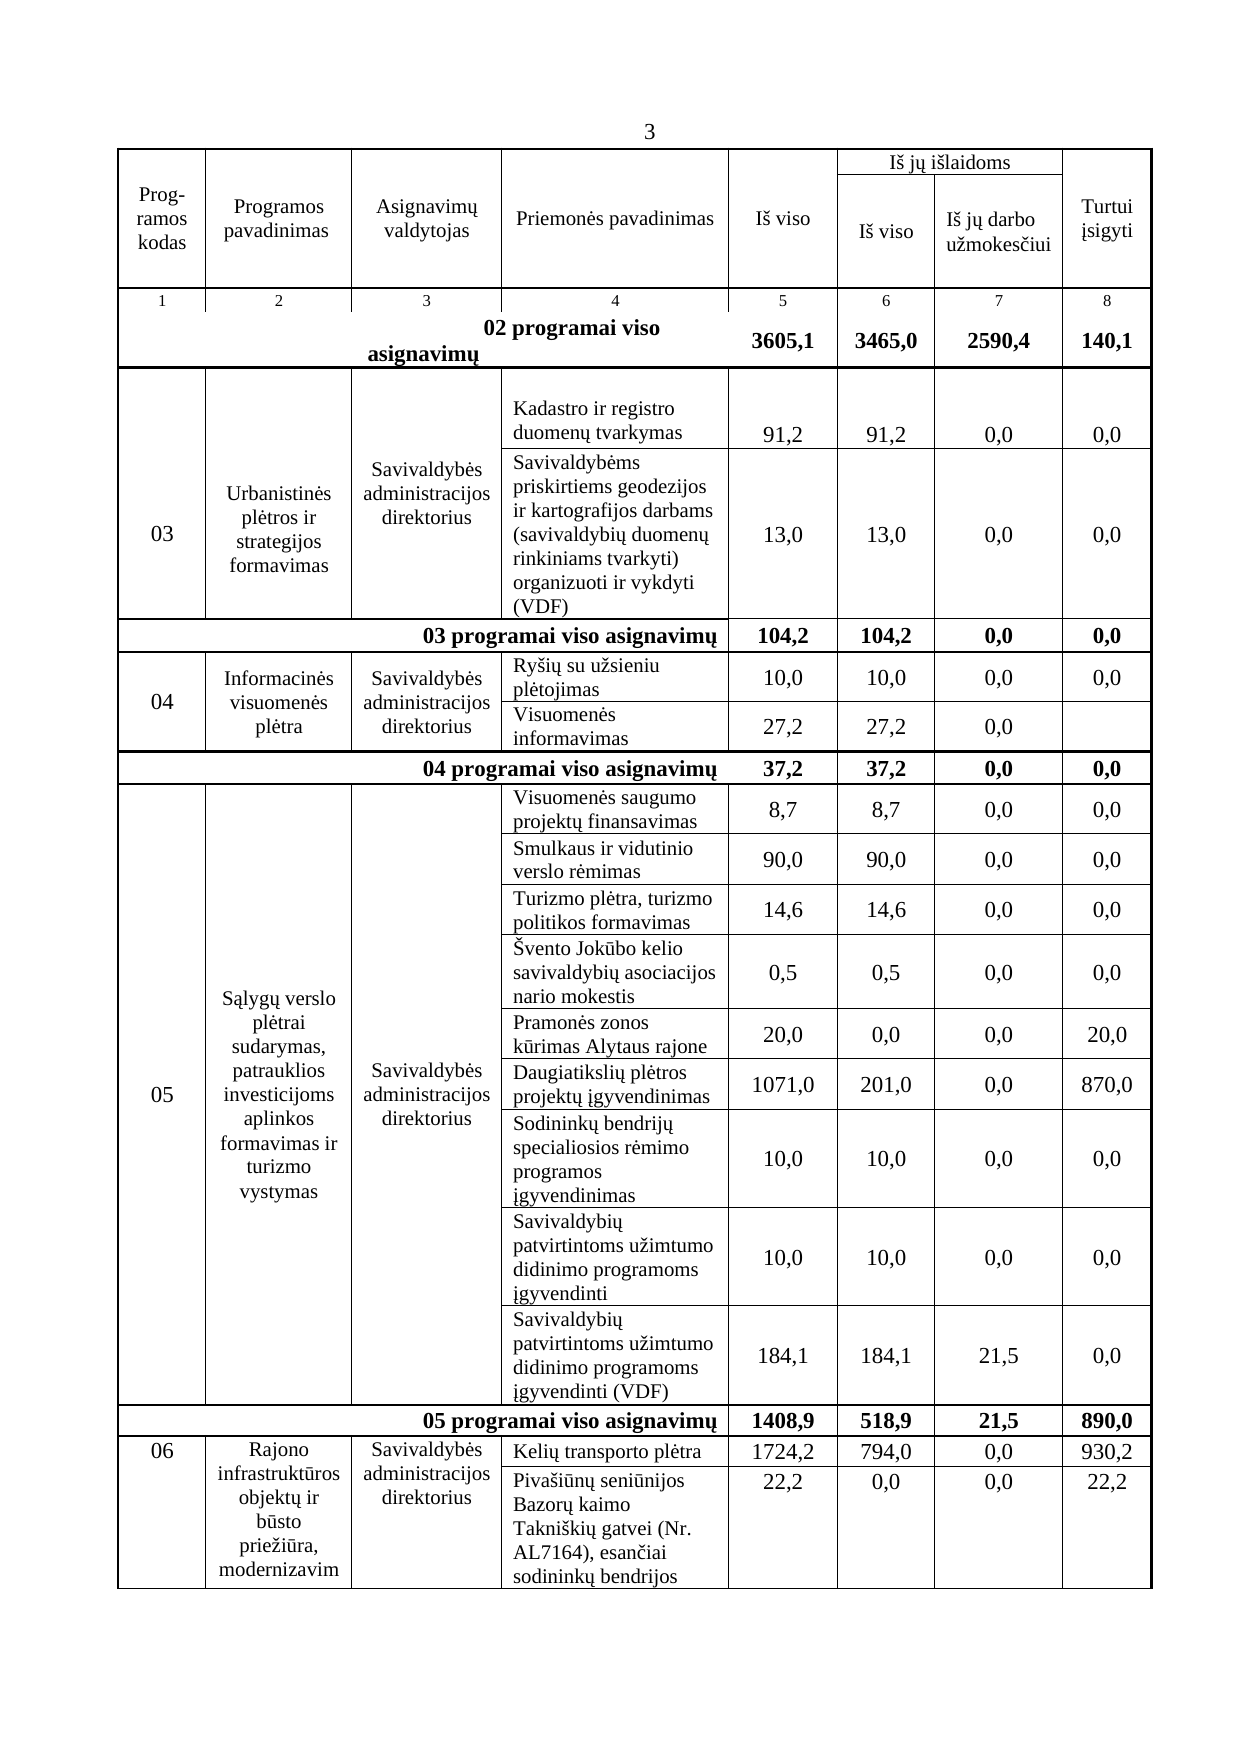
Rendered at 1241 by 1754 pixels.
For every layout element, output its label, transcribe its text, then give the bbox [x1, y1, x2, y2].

table_cell 0,0 [1063, 753, 1150, 783]
table_cell 0,0 [935, 702, 1062, 750]
table_cell 0,5 [838, 935, 934, 1008]
table_cell Ryšių su užsieniu plėtojimas [502, 653, 728, 701]
table_cell [1063, 702, 1150, 750]
table_cell 890,0 [1063, 1406, 1150, 1435]
table_cell 03 programai viso asignavimų [119, 620, 728, 651]
table_cell Pramonės zonos kūrimas Alytaus rajone [502, 1009, 728, 1058]
table_cell Savivaldybių patvirtintoms užimtumo didinimo programoms įgyvendinti (VDF) [502, 1306, 728, 1403]
table_cell 1724,2 [729, 1437, 837, 1466]
table_cell 3 [352, 289, 501, 312]
table_cell 0,0 [1063, 785, 1150, 833]
table_cell 0,0 [935, 653, 1062, 701]
table_cell 794,0 [838, 1437, 934, 1466]
table_cell Savivaldybės administracijos direktorius [352, 369, 501, 618]
table_cell 0,0 [1063, 834, 1150, 883]
table_header Programos pavadinimas [206, 150, 351, 287]
table_header Iš jų išlaidoms [838, 150, 1062, 174]
table_cell 05 programai viso asignavimų [119, 1406, 728, 1435]
table_cell 0,0 [1063, 653, 1150, 701]
table_cell 8,7 [838, 785, 934, 833]
table_cell Rajono infrastruktūros objektų ir būsto priežiūra, modernizavim [206, 1437, 351, 1588]
table_cell 0,0 [935, 1467, 1062, 1588]
table_cell Savivaldybės administracijos direktorius [352, 1437, 501, 1588]
table_cell Kadastro ir registro duomenų tvarkymas [502, 369, 728, 448]
table_cell 0,0 [1063, 449, 1150, 618]
table_header Iš viso [729, 150, 837, 287]
table_cell Kelių transporto plėtra [502, 1437, 728, 1466]
table_cell 2590,4 [935, 312, 1062, 366]
table_cell 02 programai viso asignavimų [119, 312, 728, 366]
table_cell 0,0 [935, 1437, 1062, 1466]
table_cell 0,0 [935, 1059, 1062, 1108]
table_cell 14,6 [838, 885, 934, 934]
table_cell Visuomenės informavimas [502, 702, 728, 750]
table_cell 04 programai viso asignavimų [119, 753, 728, 783]
table_cell 201,0 [838, 1059, 934, 1108]
table_cell 13,0 [729, 449, 837, 618]
table_cell 10,0 [729, 653, 837, 701]
table_cell 3605,1 [729, 312, 837, 366]
table_header Prog-ramos kodas [119, 150, 205, 287]
table_cell 10,0 [838, 653, 934, 701]
table_cell 20,0 [729, 1009, 837, 1058]
table_cell 0,0 [935, 619, 1062, 651]
table_cell 518,9 [838, 1406, 934, 1435]
table_cell 04 [119, 653, 205, 750]
table_cell Iš jų darbo užmokesčiui [935, 175, 1062, 287]
table_cell Savivaldybėms priskirtiems geodezijos ir kartografijos darbams (savivaldybių duomenų rinkiniams tvarkyti) organizuoti ir vykdyti (VDF) [502, 449, 728, 618]
table_cell 184,1 [729, 1306, 837, 1403]
table_cell 0,0 [935, 885, 1062, 934]
table_cell 10,0 [729, 1208, 837, 1305]
table_cell 90,0 [838, 834, 934, 883]
table_cell 2 [206, 289, 351, 312]
table_cell 0,0 [935, 369, 1062, 448]
table_header Asignavimų valdytojas [352, 150, 501, 287]
table_cell 0,0 [1063, 1110, 1150, 1207]
table_cell 5 [729, 289, 837, 312]
table_cell 0,0 [935, 785, 1062, 833]
table_cell 22,2 [1063, 1467, 1150, 1588]
table_cell 0,0 [1063, 619, 1150, 651]
table_cell Daugiatikslių plėtros projektų įgyvendinimas [502, 1059, 728, 1108]
table_cell Savivaldybės administracijos direktorius [352, 785, 501, 1403]
table_header Priemonės pavadinimas [502, 150, 728, 287]
table_cell 0,0 [935, 1009, 1062, 1058]
table_cell 37,2 [838, 753, 934, 783]
table_cell Urbanistinės plėtros ir strategijos formavimas [206, 369, 351, 618]
table_cell 0,0 [935, 449, 1062, 618]
table_cell 1071,0 [729, 1059, 837, 1108]
table_cell 27,2 [729, 702, 837, 750]
table_cell 0,0 [1063, 885, 1150, 934]
table_cell 930,2 [1063, 1437, 1150, 1466]
table_cell 104,2 [729, 619, 837, 651]
table_cell 37,2 [729, 753, 837, 783]
table_cell 140,1 [1063, 312, 1150, 366]
table_cell 1408,9 [729, 1406, 837, 1435]
table_cell Informacinės visuomenės plėtra [206, 653, 351, 750]
table_cell Visuomenės saugumo projektų finansavimas [502, 785, 728, 833]
table_cell 7 [935, 289, 1062, 312]
table_cell 0,0 [1063, 369, 1150, 448]
table_cell 06 [119, 1437, 205, 1588]
table_cell Turizmo plėtra, turizmo politikos formavimas [502, 885, 728, 934]
table_cell 0,5 [729, 935, 837, 1008]
table_cell 1 [119, 289, 205, 312]
table_cell 0,0 [838, 1467, 934, 1588]
table_cell 8 [1063, 289, 1150, 312]
table_cell 05 [119, 785, 205, 1403]
table_cell 0,0 [838, 1009, 934, 1058]
table_cell Iš viso [838, 175, 934, 287]
table_cell 91,2 [729, 369, 837, 448]
table_cell 0,0 [935, 935, 1062, 1008]
table_cell 104,2 [838, 619, 934, 651]
table_cell Pivašiūnų seniūnijos Bazorų kaimo Takniškių gatvei (Nr. AL7164), esančiai sodininkų bendrijos [502, 1467, 728, 1588]
table_cell 870,0 [1063, 1059, 1150, 1108]
table_cell Sodininkų bendrijų specialiosios rėmimo programos įgyvendinimas [502, 1110, 728, 1207]
table_cell 0,0 [935, 1110, 1062, 1207]
table_cell 3465,0 [838, 312, 934, 366]
table_cell 0,0 [1063, 1208, 1150, 1305]
table_cell 0,0 [935, 1208, 1062, 1305]
table_cell 0,0 [1063, 935, 1150, 1008]
table_cell Sąlygų verslo plėtrai sudarymas, patrauklios investicijoms aplinkos formavimas ir turizmo vystymas [206, 785, 351, 1403]
table_cell 0,0 [935, 753, 1062, 783]
table_cell 13,0 [838, 449, 934, 618]
table_cell 10,0 [729, 1110, 837, 1207]
table_cell 0,0 [935, 834, 1062, 883]
table_cell 91,2 [838, 369, 934, 448]
table_cell 20,0 [1063, 1009, 1150, 1058]
table_cell Savivaldybės administracijos direktorius [352, 653, 501, 750]
table_cell 6 [838, 289, 934, 312]
table_cell Smulkaus ir vidutinio verslo rėmimas [502, 834, 728, 883]
table_cell 14,6 [729, 885, 837, 934]
table_cell 0,0 [1063, 1306, 1150, 1403]
table_cell 10,0 [838, 1208, 934, 1305]
table_cell 21,5 [935, 1406, 1062, 1435]
table_cell 03 [119, 369, 205, 618]
table_cell 4 [502, 289, 728, 312]
table_cell 90,0 [729, 834, 837, 883]
table_cell 10,0 [838, 1110, 934, 1207]
table_cell 22,2 [729, 1467, 837, 1588]
table_cell 8,7 [729, 785, 837, 833]
table_cell 184,1 [838, 1306, 934, 1403]
table_cell 21,5 [935, 1306, 1062, 1403]
table_cell 27,2 [838, 702, 934, 750]
table_cell Savivaldybių patvirtintoms užimtumo didinimo programoms įgyvendinti [502, 1208, 728, 1305]
table_header Turtui įsigyti [1063, 150, 1150, 287]
table_cell Švento Jokūbo kelio savivaldybių asociacijos nario mokestis [502, 935, 728, 1008]
